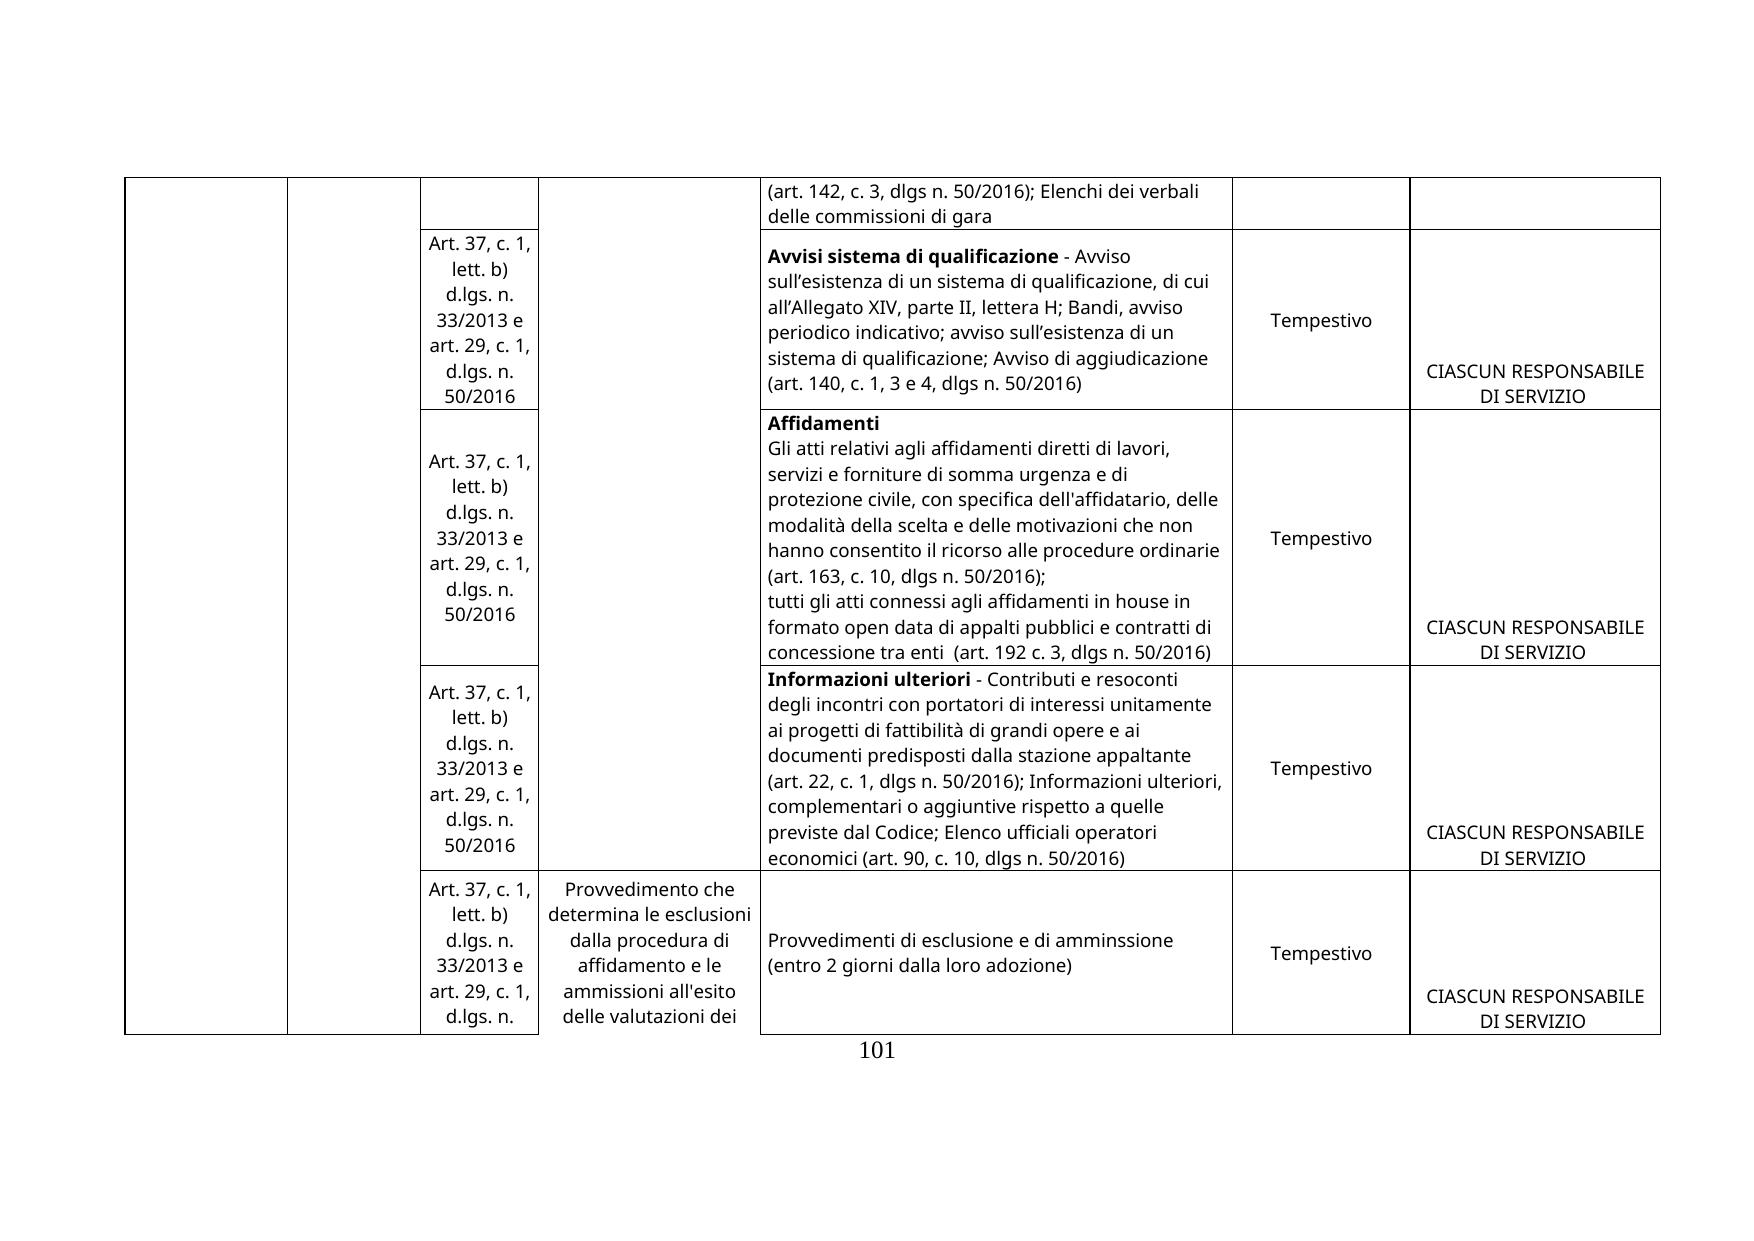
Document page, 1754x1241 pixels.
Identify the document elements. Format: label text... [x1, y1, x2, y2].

table_cell Affidamenti Gli atti relativi agli affidamenti diretti di lavori, servizi e forniture di somma urgenza e di protezione civile, con specifica dell'affidatario, delle modalità della scelta e delle motivazioni che non hanno consentito il ricorso alle procedure ordinarie (art. 163, c. 10, dlgs n. 50/2016); tutti gli atti connessi agli affidamenti in house in formato open data di appalti pubblici e contratti di concessione tra enti (art. 192 c. 3, dlgs n. 50/2016) [761, 410, 1232, 665]
table_cell Art. 37, c. 1, lett. b) d.lgs. n. 33/2013 e art. 29, c. 1, d.lgs. n. 50/2016 [421, 666, 538, 870]
table_cell [421, 178, 538, 229]
table_cell Provvedimenti di esclusione e di amminssione (entro 2 giorni dalla loro adozione) [761, 871, 1232, 1034]
table_cell Tempestivo [1233, 871, 1409, 1034]
table_cell Art. 37, c. 1, lett. b) d.lgs. n. 33/2013 e art. 29, c. 1, d.lgs. n. [421, 871, 538, 1034]
table_cell [288, 178, 420, 1034]
table_cell Informazioni ulteriori - Contributi e resoconti degli incontri con portatori di interessi unitamente ai progetti di fattibilità di grandi opere e ai documenti predisposti dalla stazione appaltante (art. 22, c. 1, dlgs n. 50/2016); Informazioni ulteriori, complementari o aggiuntive rispetto a quelle previste dal Codice; Elenco ufficiali operatori economici (art. 90, c. 10, dlgs n. 50/2016) [761, 666, 1232, 870]
table_cell Art. 37, c. 1, lett. b) d.lgs. n. 33/2013 e art. 29, c. 1, d.lgs. n. 50/2016 [421, 230, 538, 409]
table_cell CIASCUN RESPONSABILE DI SERVIZIO [1411, 666, 1660, 870]
table_cell [126, 178, 287, 1034]
table_cell Art. 37, c. 1, lett. b) d.lgs. n. 33/2013 e art. 29, c. 1, d.lgs. n. 50/2016 [421, 410, 538, 665]
table_cell [539, 178, 760, 870]
table_cell Provvedimento che determina le esclusioni dalla procedura di affidamento e le ammissioni all'esito delle valutazioni dei [539, 871, 760, 1034]
table_cell CIASCUN RESPONSABILE DI SERVIZIO [1411, 230, 1660, 409]
table_cell Avvisi sistema di qualificazione - Avviso sull’esistenza di un sistema di qualificazione, di cui all’Allegato XIV, parte II, lettera H; Bandi, avviso periodico indicativo; avviso sull’esistenza di un sistema di qualificazione; Avviso di aggiudicazione (art. 140, c. 1, 3 e 4, dlgs n. 50/2016) [761, 230, 1232, 409]
table_cell (art. 142, c. 3, dlgs n. 50/2016); Elenchi dei verbali delle commissioni di gara [761, 178, 1232, 229]
table_cell [1411, 178, 1660, 229]
table_cell CIASCUN RESPONSABILE DI SERVIZIO [1411, 410, 1660, 665]
table_cell Tempestivo [1233, 410, 1409, 665]
table_cell Tempestivo [1233, 230, 1409, 409]
table_cell CIASCUN RESPONSABILE DI SERVIZIO [1411, 871, 1660, 1034]
table_cell [1233, 178, 1409, 229]
table_cell Tempestivo [1233, 666, 1409, 870]
